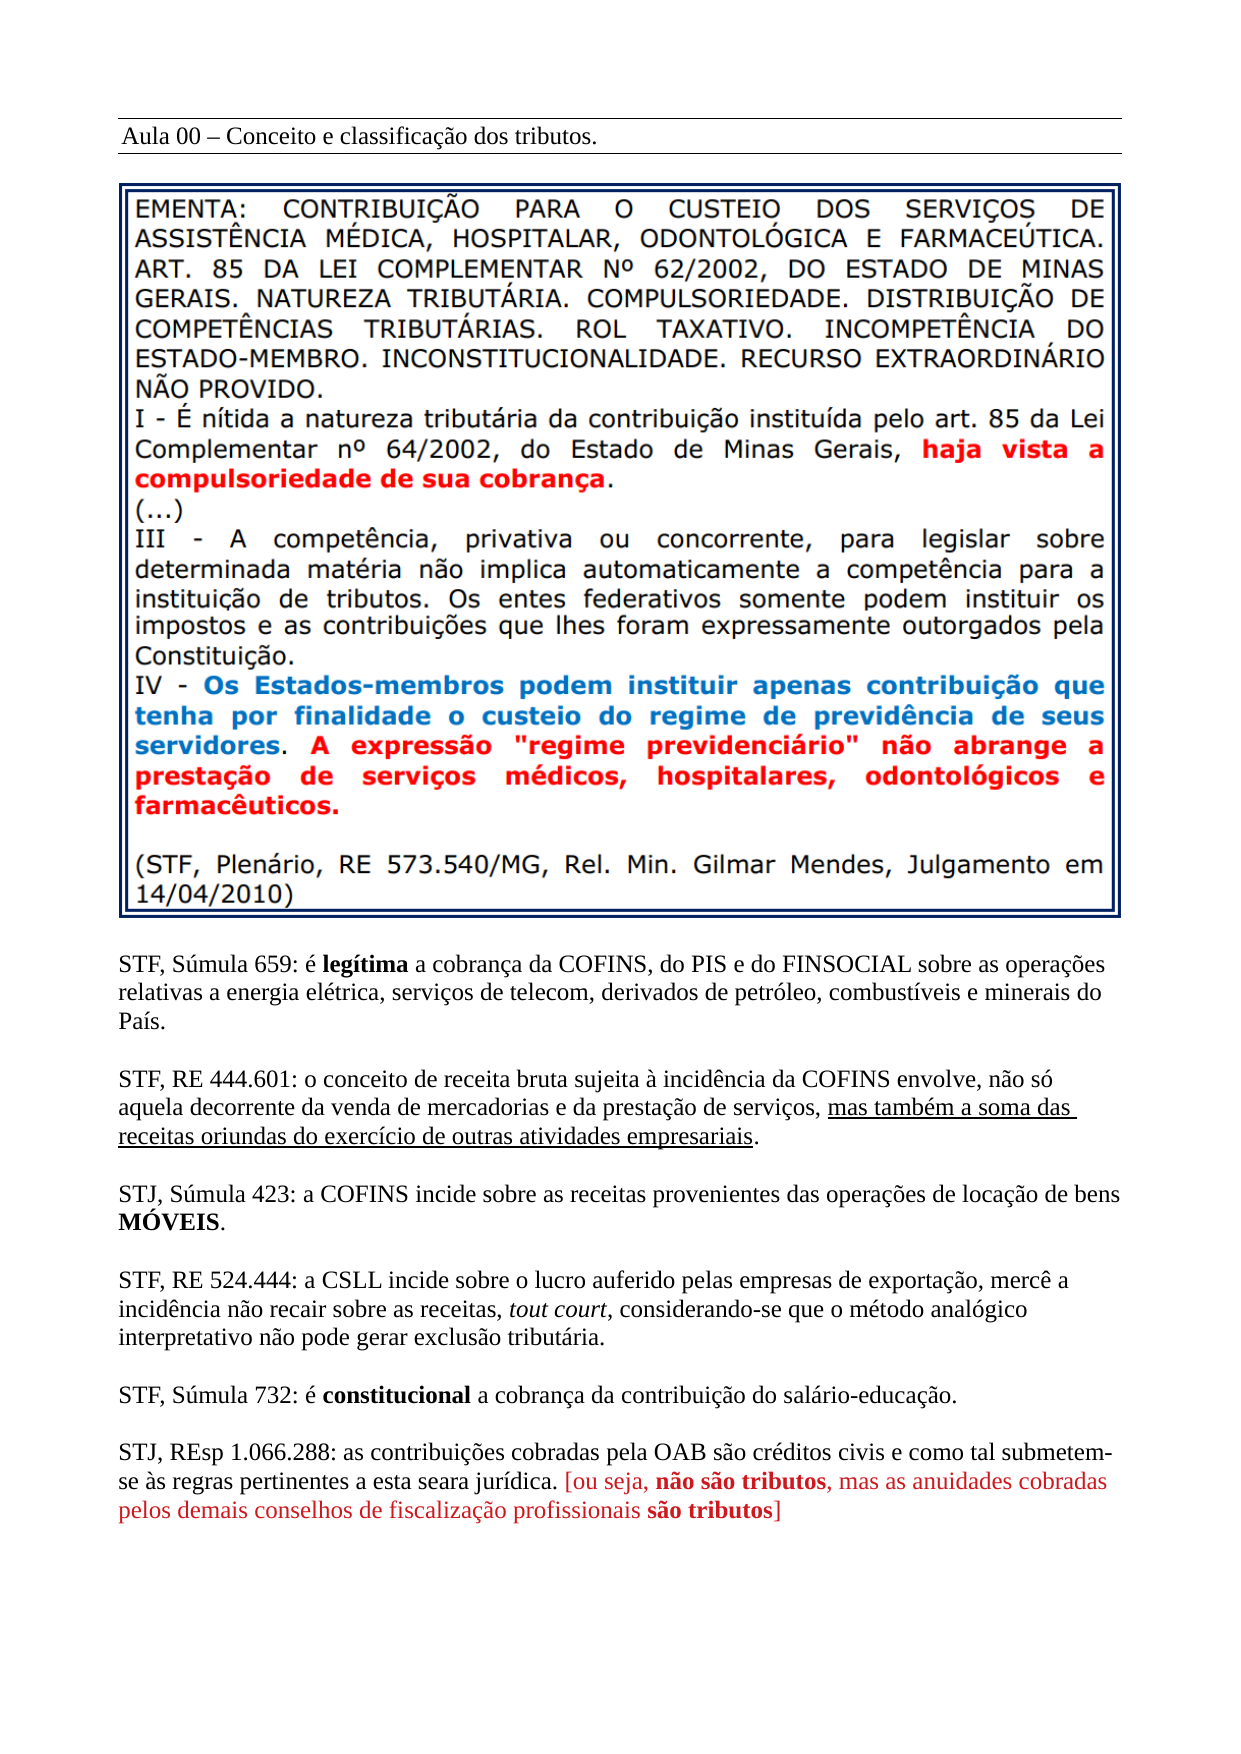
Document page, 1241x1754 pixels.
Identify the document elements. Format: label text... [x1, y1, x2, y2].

text STF, RE 524.444: a CSLL incide sobre o lucro auferido pelas empresas de exportação, mercê a incidência não recair sobre as receitas, tout court, considerando-se que o método analógico interpretativo não pode gerar exclusão tributária. [118, 1265, 1122, 1351]
text STJ, Súmula 423: a COFINS incide sobre as receitas provenientes das operações de locação de bens MÓVEIS. [118, 1179, 1122, 1236]
text STF, Súmula 732: é constitucional a cobrança da contribuição do salário-educação. [118, 1380, 1122, 1409]
text STF, Súmula 659: é legítima a cobrança da COFINS, do PIS e do FINSOCIAL sobre as operações relativas a energia elétrica, serviços de telecom, derivados de petróleo, combustíveis e minerais do País. [118, 949, 1122, 1035]
picture [118, 182, 1123, 920]
text STJ, REsp 1.066.288: as contribuições cobradas pela OAB são créditos civis e como tal submetem-se às regras pertinentes a esta seara jurídica. [ou seja, não são tributos, mas as anuidades cobradas pelos demais conselhos de fiscalização profissionais são tributos] [118, 1437, 1122, 1524]
text STF, RE 444.601: o conceito de receita bruta sujeita à incidência da COFINS envolve, não só aquela decorrente da venda de mercadorias e da prestação de serviços, mas também a soma das receitas oriundas do exercício de outras atividades empresariais. [118, 1064, 1122, 1150]
